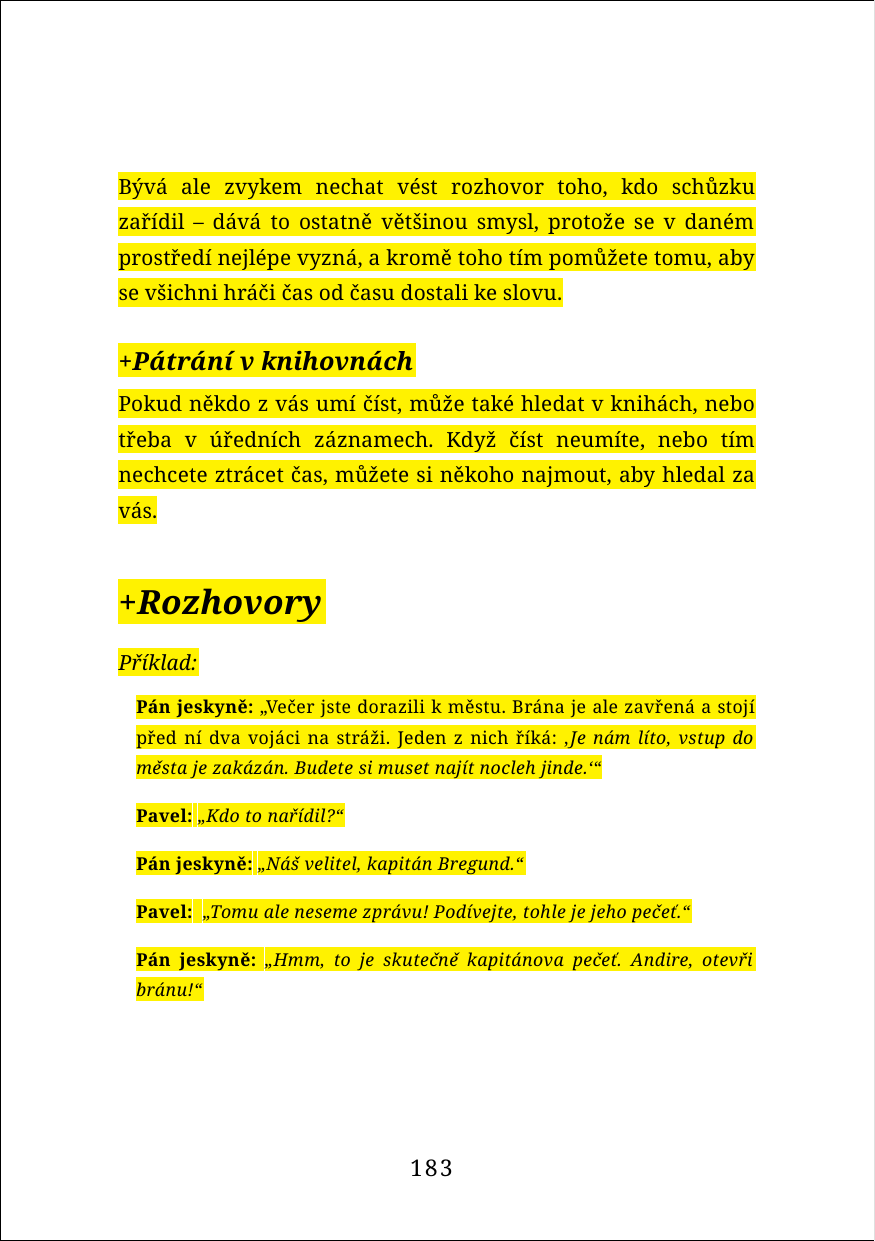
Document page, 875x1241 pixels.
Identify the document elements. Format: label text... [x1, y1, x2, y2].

text Pavel: „Tomu ale neseme zprávu! Podívejte, tohle je jeho pečeť.“ [136, 899, 756, 923]
text Pán jeskyně: „Večer jste dorazili k městu. Brána je ale zavřená a stojí před ní dva vojáci na stráži. Jeden z nich říká: ‚Je nám líto, vstup do města je zakázán. Budete si muset najít nocleh jinde.‘“ [136, 695, 756, 779]
text Bývá ale zvykem nechat vést rozhovor toho, kdo schůzku zařídil – dává to ostatně většinou smysl, protože se v daném prostředí nejlépe vyzná, a kromě toho tím pomůžete tomu, aby se všichni hráči čas od času dostali ke slovu. [118, 172, 756, 307]
text Pán jeskyně: „Hmm, to je skutečně kapitánova pečeť. Andire, otevři bránu!“ [136, 947, 756, 1001]
text Pavel: „Kdo to nařídil?“ [136, 803, 756, 827]
text Příklad: [118, 648, 756, 676]
text Pokud někdo z vás umí číst, může také hledat v knihách, nebo třeba v úředních záznamech. Když číst neumíte, nebo tím nechcete ztrácet čas, můžete si někoho najmout, aby hledal za vás. [118, 389, 756, 524]
subtitle +Pátrání v knihovnách [118, 343, 756, 377]
subtitle +Rozhovory [118, 578, 756, 624]
text Pán jeskyně: „Náš velitel, kapitán Bregund.“ [136, 851, 756, 875]
